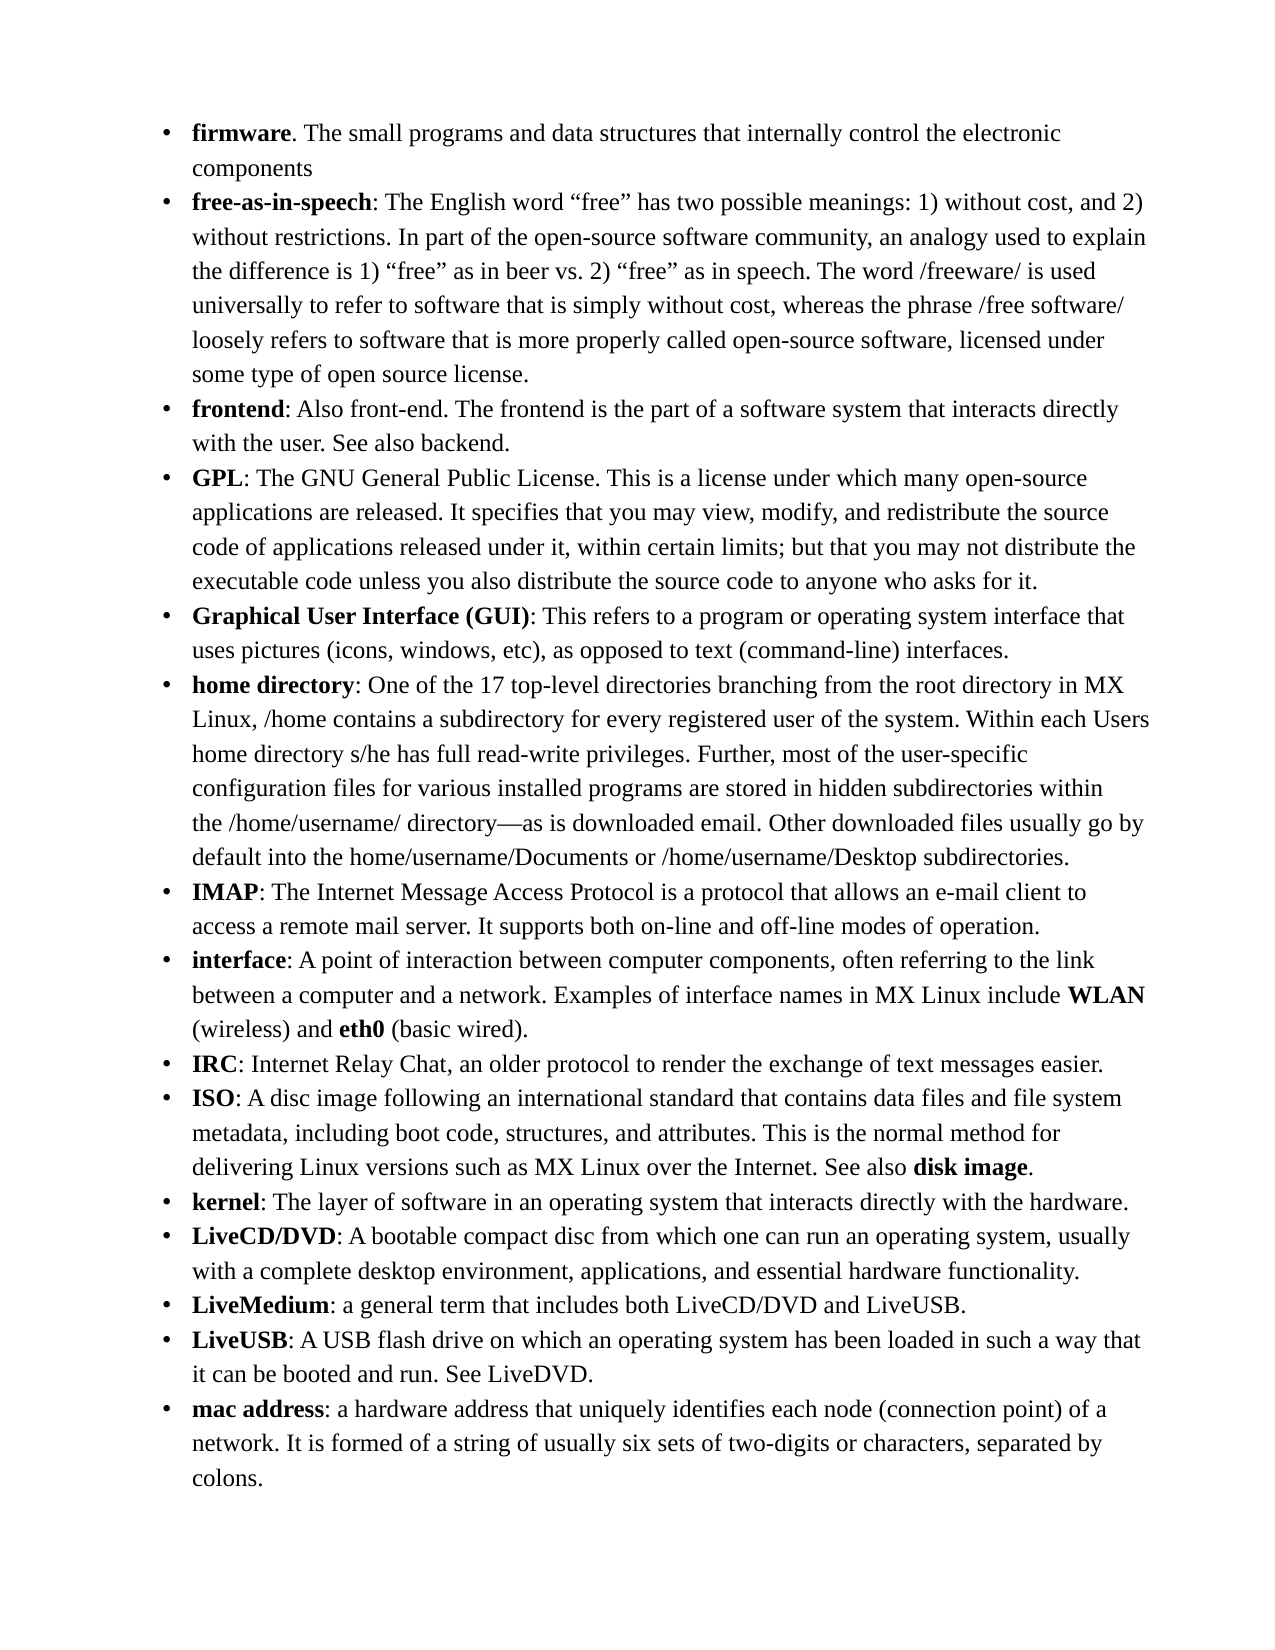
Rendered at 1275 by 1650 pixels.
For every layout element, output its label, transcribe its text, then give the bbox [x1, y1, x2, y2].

list LiveCD/DVD: A bootable compact disc from which one can run an operating system, usually with a complete desktop environment, applications, and essential hardware functionality. [162, 1221, 1157, 1285]
list kernel: The layer of software in an operating system that interacts directly with the hardware. [162, 1187, 1157, 1216]
list Graphical User Interface (GUI): This refers to a program or operating system interface that uses pictures (icons, windows, etc), as opposed to text (command-line) interfaces. [162, 601, 1157, 664]
list IRC: Internet Relay Chat, an older protocol to render the exchange of text messages easier. [162, 1049, 1157, 1078]
list ISO: A disc image following an international standard that contains data files and file system metadata, including boot code, structures, and attributes. This is the normal method for delivering Linux versions such as MX Linux over the Internet. See also disk image. [162, 1083, 1157, 1181]
list LiveUSB: A USB flash drive on which an operating system has been loaded in such a way that it can be booted and run. See LiveDVD. [162, 1325, 1157, 1388]
list GPL: The GNU General Public License. This is a license under which many open-source applications are released. It specifies that you may view, modify, and redistribute the source code of applications released under it, within certain limits; but that you may not distribute the executable code unless you also distribute the source code to anyone who asks for it. [162, 463, 1157, 595]
list interface: A point of interaction between computer components, often referring to the link between a computer and a network. Examples of interface names in MX Linux include WLAN (wireless) and eth0 (basic wired). [162, 946, 1157, 1043]
list mac address: a hardware address that uniquely identifies each node (connection point) of a network. It is formed of a string of usually six sets of two-digits or characters, separated by colons. [162, 1394, 1157, 1492]
list home directory: One of the 17 top-level directories branching from the root directory in MX Linux, /home contains a subdirectory for every registered user of the system. Within each Users home directory s/he has full read-write privileges. Further, most of the user-specific configuration files for various installed programs are stored in hidden subdirectories within the /home/username/ directory—as is downloaded email. Other downloaded files usually go by default into the home/username/Documents or /home/username/Desktop subdirectories. [162, 670, 1157, 871]
list firmware. The small programs and data structures that internally control the electronic components [162, 118, 1157, 181]
list free-as-in-speech: The English word “free” has two possible meanings: 1) without cost, and 2) without restrictions. In part of the open-source software community, an analogy used to explain the difference is 1) “free” as in beer vs. 2) “free” as in speech. The word /freeware/ is used universally to refer to software that is simply without cost, whereas the phrase /free software/ loosely refers to software that is more properly called open-source software, licensed under some type of open source license. [162, 187, 1157, 388]
list IMAP: The Internet Message Access Protocol is a protocol that allows an e-mail client to access a remote mail server. It supports both on-line and off-line modes of operation. [162, 877, 1157, 940]
list LiveMedium: a general term that includes both LiveCD/DVD and LiveUSB. [162, 1290, 1157, 1319]
list frontend: Also front-end. The frontend is the part of a software system that interacts directly with the user. See also backend. [162, 394, 1157, 457]
